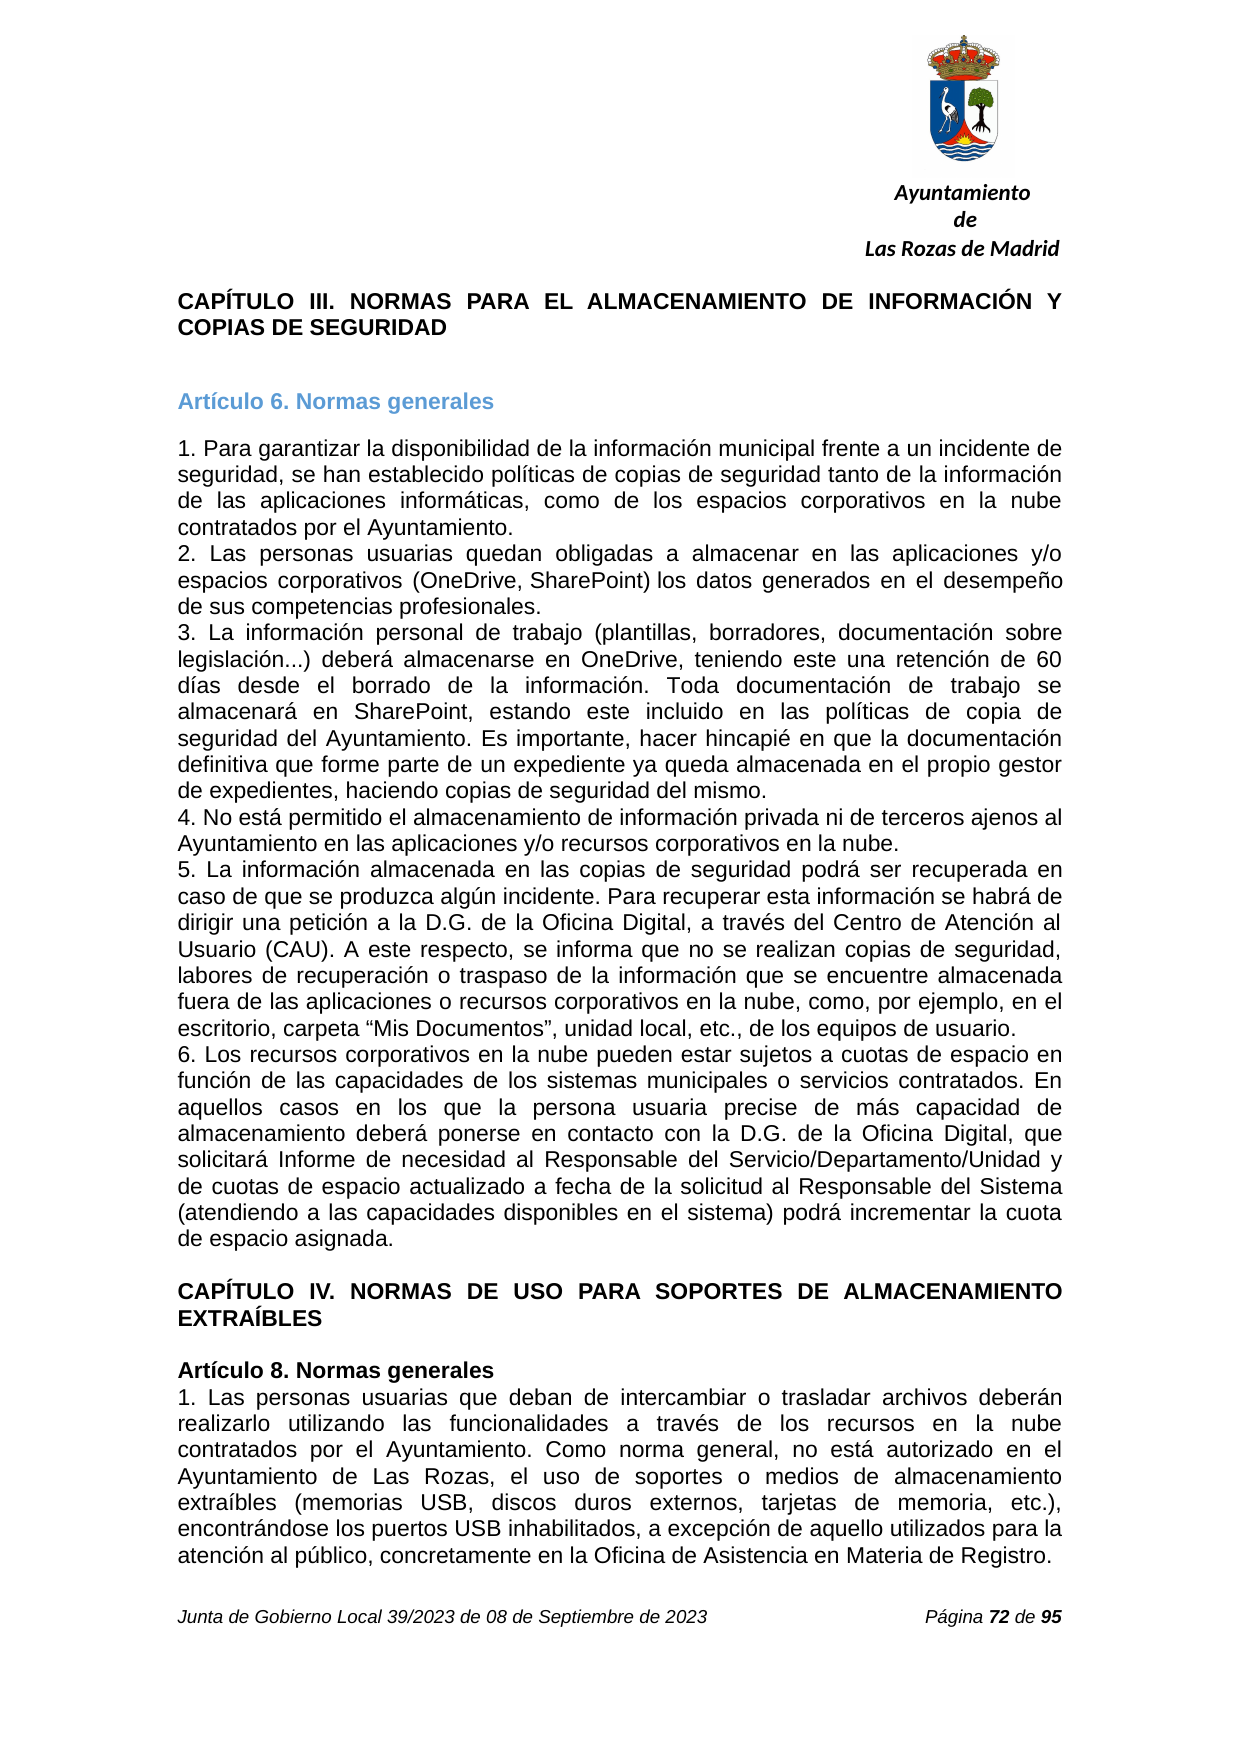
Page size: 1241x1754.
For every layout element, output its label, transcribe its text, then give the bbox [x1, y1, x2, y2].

subtitle Artículo 6. Normas generales [177, 388, 1063, 414]
text 3. La información personal de trabajo (plantillas, borradores, documentación sobre legislación...) deberá almacenarse en OneDrive, teniendo este una retención de 60 días desde el borrado de la información. Toda documentación de trabajo se almacenará en SharePoint, estando este incluido en las políticas de copia de seguridad del Ayuntamiento. Es importante, hacer hincapié en que la documentación definitiva que forme parte de un expediente ya queda almacenada en el propio gestor de expedientes, haciendo copias de seguridad del mismo. [177, 619, 1063, 804]
text 5. La información almacenada en las copias de seguridad podrá ser recuperada en caso de que se produzca algún incidente. Para recuperar esta información se habrá de dirigir una petición a la D.G. de la Oficina Digital, a través del Centro de Atención al Usuario (CAU). A este respecto, se informa que no se realizan copias de seguridad, labores de recuperación o traspaso de la información que se encuentre almacenada fuera de las aplicaciones o recursos corporativos en la nube, como, por ejemplo, en el escritorio, carpeta “Mis Documentos”, unidad local, etc., de los equipos de usuario. [177, 856, 1063, 1041]
text 2. Las personas usuarias quedan obligadas a almacenar en las aplicaciones y/o espacios corporativos (OneDrive, SharePoint) los datos generados en el desempeño de sus competencias profesionales. [177, 540, 1063, 619]
text 1. Para garantizar la disponibilidad de la información municipal frente a un incidente de seguridad, se han establecido políticas de copias de seguridad tanto de la información de las aplicaciones informáticas, como de los espacios corporativos en la nube contratados por el Ayuntamiento. [177, 435, 1063, 540]
text 6. Los recursos corporativos en la nube pueden estar sujetos a cuotas de espacio en función de las capacidades de los sistemas municipales o servicios contratados. En aquellos casos en los que la persona usuaria precise de más capacidad de almacenamiento deberá ponerse en contacto con la D.G. de la Oficina Digital, que solicitará Informe de necesidad al Responsable del Servicio/Departamento/Unidad y de cuotas de espacio actualizado a fecha de la solicitud al Responsable del Sistema (atendiendo a las capacidades disponibles en el sistema) podrá incrementar la cuota de espacio asignada. [177, 1041, 1063, 1252]
text 1. Las personas usuarias que deban de intercambiar o trasladar archivos deberán realizarlo utilizando las funcionalidades a través de los recursos en la nube contratados por el Ayuntamiento. Como norma general, no está autorizado en el Ayuntamiento de Las Rozas, el uso de soportes o medios de almacenamiento extraíbles (memorias USB, discos duros externos, tarjetas de memoria, etc.), encontrándose los puertos USB inhabilitados, a excepción de aquello utilizados para la atención al público, concretamente en la Oficina de Asistencia en Materia de Registro. [177, 1383, 1063, 1568]
text 4. No está permitido el almacenamiento de información privada ni de terceros ajenos al Ayuntamiento en las aplicaciones y/o recursos corporativos en la nube. [177, 804, 1063, 856]
subtitle CAPÍTULO IV. NORMAS DE USO PARA SOPORTES DE ALMACENAMIENTO EXTRAÍBLES [177, 1278, 1063, 1331]
text Artículo 8. Normas generales [177, 1357, 1063, 1383]
subtitle CAPÍTULO III. NORMAS PARA EL ALMACENAMIENTO DE INFORMACIÓN Y COPIAS DE SEGURIDAD [177, 288, 1063, 341]
